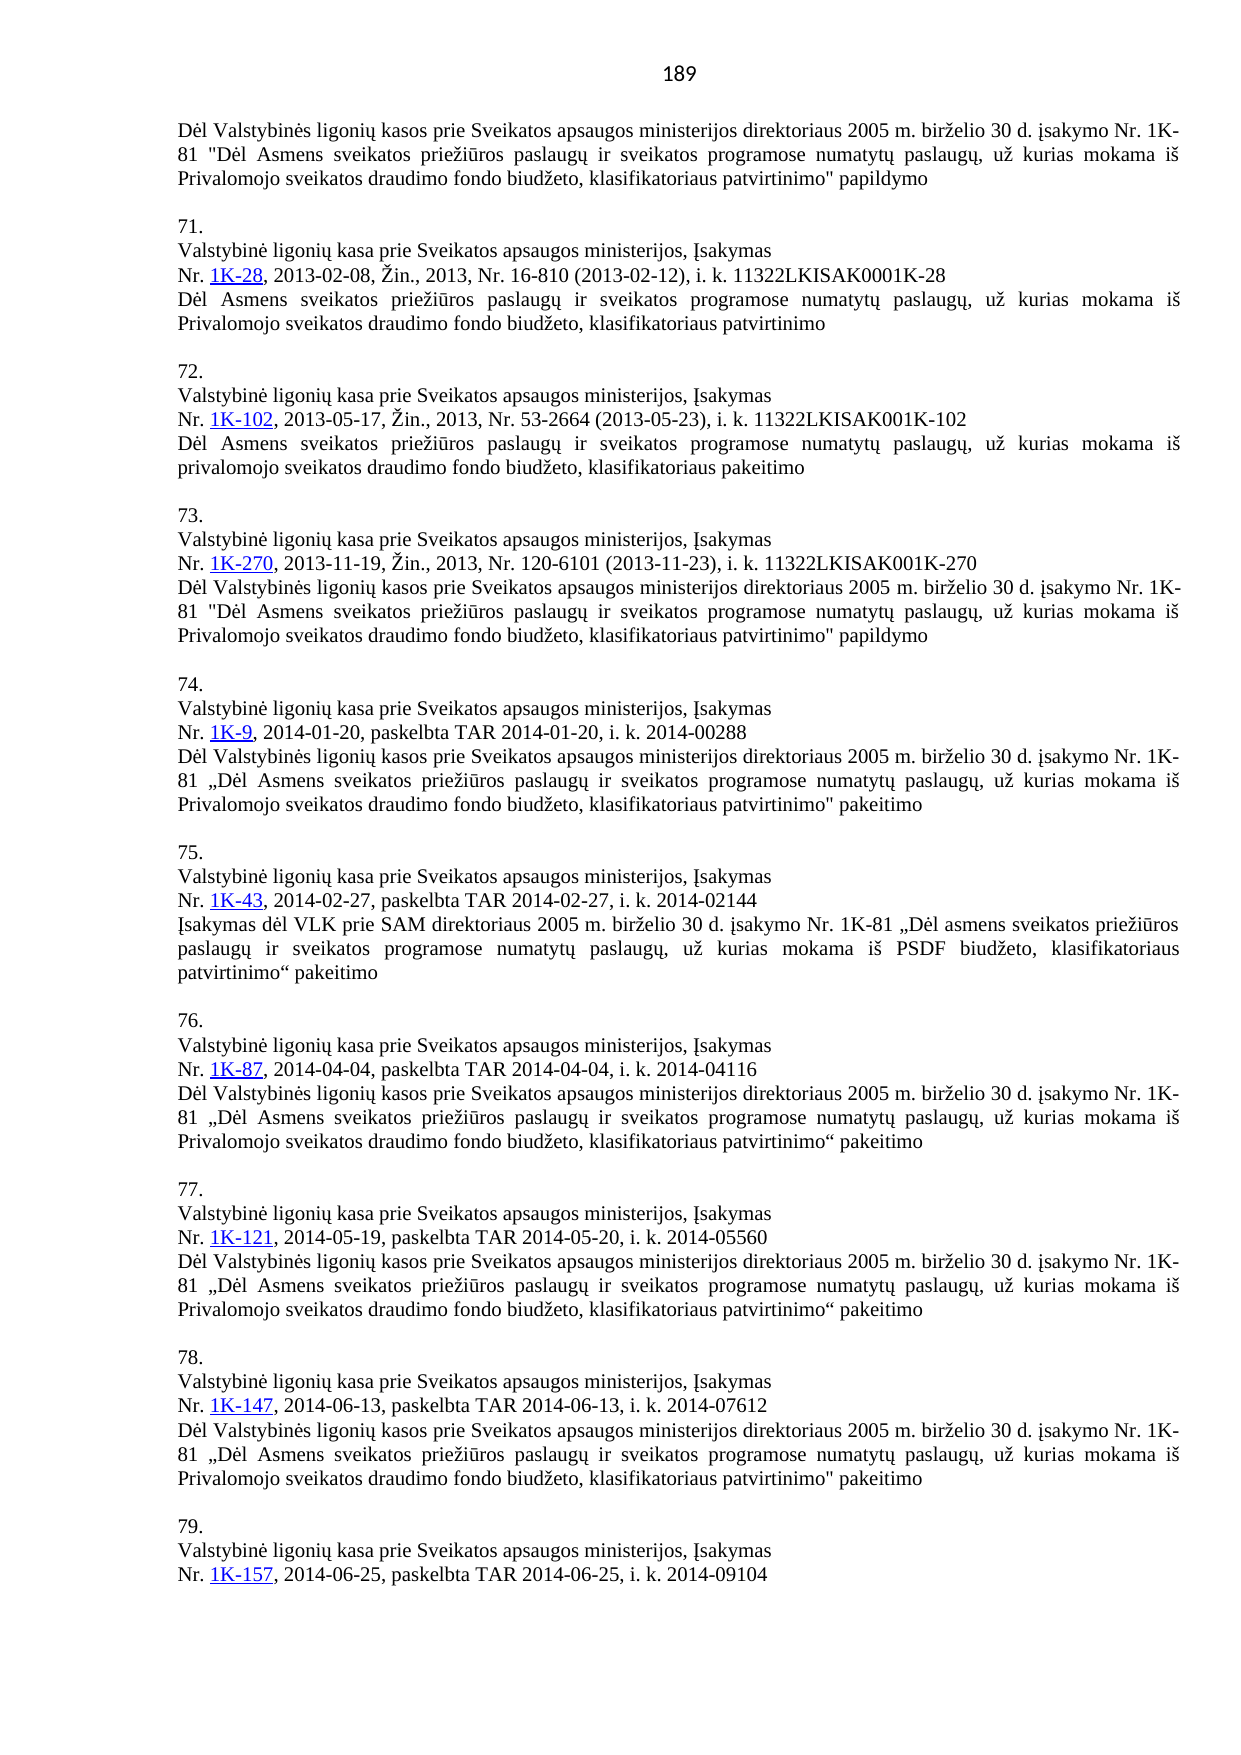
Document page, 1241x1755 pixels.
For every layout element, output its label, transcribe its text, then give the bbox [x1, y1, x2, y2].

text Nr. 1K-87, 2014-04-04, paskelbta TAR 2014-04-04, i. k. 2014-04116 [177, 1057, 1181, 1081]
text Valstybinė ligonių kasa prie Sveikatos apsaugos ministerijos, Įsakymas [177, 864, 1181, 888]
text Nr. 1K-9, 2014-01-20, paskelbta TAR 2014-01-20, i. k. 2014-00288 [177, 720, 1181, 744]
text Valstybinė ligonių kasa prie Sveikatos apsaugos ministerijos, Įsakymas [177, 696, 1181, 720]
text 77. [177, 1177, 1181, 1201]
text 72. [177, 359, 1181, 383]
text Dėl Valstybinės ligonių kasos prie Sveikatos apsaugos ministerijos direktoriaus 2005 m. birželio 30 d. įsakymo Nr. 1K-81 „Dėl Asmens sveikatos priežiūros paslaugų ir sveikatos programose numatytų paslaugų, už kurias mokama iš Privalomojo sveikatos draudimo fondo biudžeto, klasifikatoriaus patvirtinimo" pakeitimo [177, 744, 1181, 816]
text Nr. 1K-102, 2013-05-17, Žin., 2013, Nr. 53-2664 (2013-05-23), i. k. 11322LKISAK001K-102 [177, 407, 1181, 431]
text Valstybinė ligonių kasa prie Sveikatos apsaugos ministerijos, Įsakymas [177, 1538, 1181, 1562]
text Valstybinė ligonių kasa prie Sveikatos apsaugos ministerijos, Įsakymas [177, 1369, 1181, 1393]
text Įsakymas dėl VLK prie SAM direktoriaus 2005 m. birželio 30 d. įsakymo Nr. 1K-81 „Dėl asmens sveikatos priežiūros paslaugų ir sveikatos programose numatytų paslaugų, už kurias mokama iš PSDF biudžeto, klasifikatoriaus patvirtinimo“ pakeitimo [177, 912, 1181, 984]
text Dėl Valstybinės ligonių kasos prie Sveikatos apsaugos ministerijos direktoriaus 2005 m. birželio 30 d. įsakymo Nr. 1K-81 „Dėl Asmens sveikatos priežiūros paslaugų ir sveikatos programose numatytų paslaugų, už kurias mokama iš Privalomojo sveikatos draudimo fondo biudžeto, klasifikatoriaus patvirtinimo" pakeitimo [177, 1417, 1181, 1490]
text Nr. 1K-147, 2014-06-13, paskelbta TAR 2014-06-13, i. k. 2014-07612 [177, 1393, 1181, 1417]
text 71. [177, 214, 1181, 238]
text 74. [177, 672, 1181, 696]
text 76. [177, 1008, 1181, 1032]
text Dėl Valstybinės ligonių kasos prie Sveikatos apsaugos ministerijos direktoriaus 2005 m. birželio 30 d. įsakymo Nr. 1K-81 "Dėl Asmens sveikatos priežiūros paslaugų ir sveikatos programose numatytų paslaugų, už kurias mokama iš Privalomojo sveikatos draudimo fondo biudžeto, klasifikatoriaus patvirtinimo" papildymo [177, 118, 1181, 190]
text 79. [177, 1514, 1181, 1538]
text Valstybinė ligonių kasa prie Sveikatos apsaugos ministerijos, Įsakymas [177, 527, 1181, 551]
text Nr. 1K-157, 2014-06-25, paskelbta TAR 2014-06-25, i. k. 2014-09104 [177, 1562, 1181, 1586]
text Nr. 1K-43, 2014-02-27, paskelbta TAR 2014-02-27, i. k. 2014-02144 [177, 888, 1181, 912]
text Nr. 1K-121, 2014-05-19, paskelbta TAR 2014-05-20, i. k. 2014-05560 [177, 1225, 1181, 1249]
text Valstybinė ligonių kasa prie Sveikatos apsaugos ministerijos, Įsakymas [177, 238, 1181, 262]
text Dėl Asmens sveikatos priežiūros paslaugų ir sveikatos programose numatytų paslaugų, už kurias mokama iš privalomojo sveikatos draudimo fondo biudžeto, klasifikatoriaus pakeitimo [177, 431, 1181, 479]
text Nr. 1K-28, 2013-02-08, Žin., 2013, Nr. 16-810 (2013-02-12), i. k. 11322LKISAK0001K-28 [177, 262, 1181, 287]
text Dėl Valstybinės ligonių kasos prie Sveikatos apsaugos ministerijos direktoriaus 2005 m. birželio 30 d. įsakymo Nr. 1K-81 "Dėl Asmens sveikatos priežiūros paslaugų ir sveikatos programose numatytų paslaugų, už kurias mokama iš Privalomojo sveikatos draudimo fondo biudžeto, klasifikatoriaus patvirtinimo" papildymo [177, 575, 1181, 647]
text 73. [177, 503, 1181, 527]
text 78. [177, 1345, 1181, 1369]
text Valstybinė ligonių kasa prie Sveikatos apsaugos ministerijos, Įsakymas [177, 383, 1181, 407]
text Valstybinė ligonių kasa prie Sveikatos apsaugos ministerijos, Įsakymas [177, 1201, 1181, 1225]
text Dėl Valstybinės ligonių kasos prie Sveikatos apsaugos ministerijos direktoriaus 2005 m. birželio 30 d. įsakymo Nr. 1K-81 „Dėl Asmens sveikatos priežiūros paslaugų ir sveikatos programose numatytų paslaugų, už kurias mokama iš Privalomojo sveikatos draudimo fondo biudžeto, klasifikatoriaus patvirtinimo“ pakeitimo [177, 1081, 1181, 1153]
text Valstybinė ligonių kasa prie Sveikatos apsaugos ministerijos, Įsakymas [177, 1032, 1181, 1057]
text Dėl Valstybinės ligonių kasos prie Sveikatos apsaugos ministerijos direktoriaus 2005 m. birželio 30 d. įsakymo Nr. 1K-81 „Dėl Asmens sveikatos priežiūros paslaugų ir sveikatos programose numatytų paslaugų, už kurias mokama iš Privalomojo sveikatos draudimo fondo biudžeto, klasifikatoriaus patvirtinimo“ pakeitimo [177, 1249, 1181, 1321]
text Dėl Asmens sveikatos priežiūros paslaugų ir sveikatos programose numatytų paslaugų, už kurias mokama iš Privalomojo sveikatos draudimo fondo biudžeto, klasifikatoriaus patvirtinimo [177, 287, 1181, 335]
text 75. [177, 840, 1181, 864]
text Nr. 1K-270, 2013-11-19, Žin., 2013, Nr. 120-6101 (2013-11-23), i. k. 11322LKISAK001K-270 [177, 551, 1181, 575]
